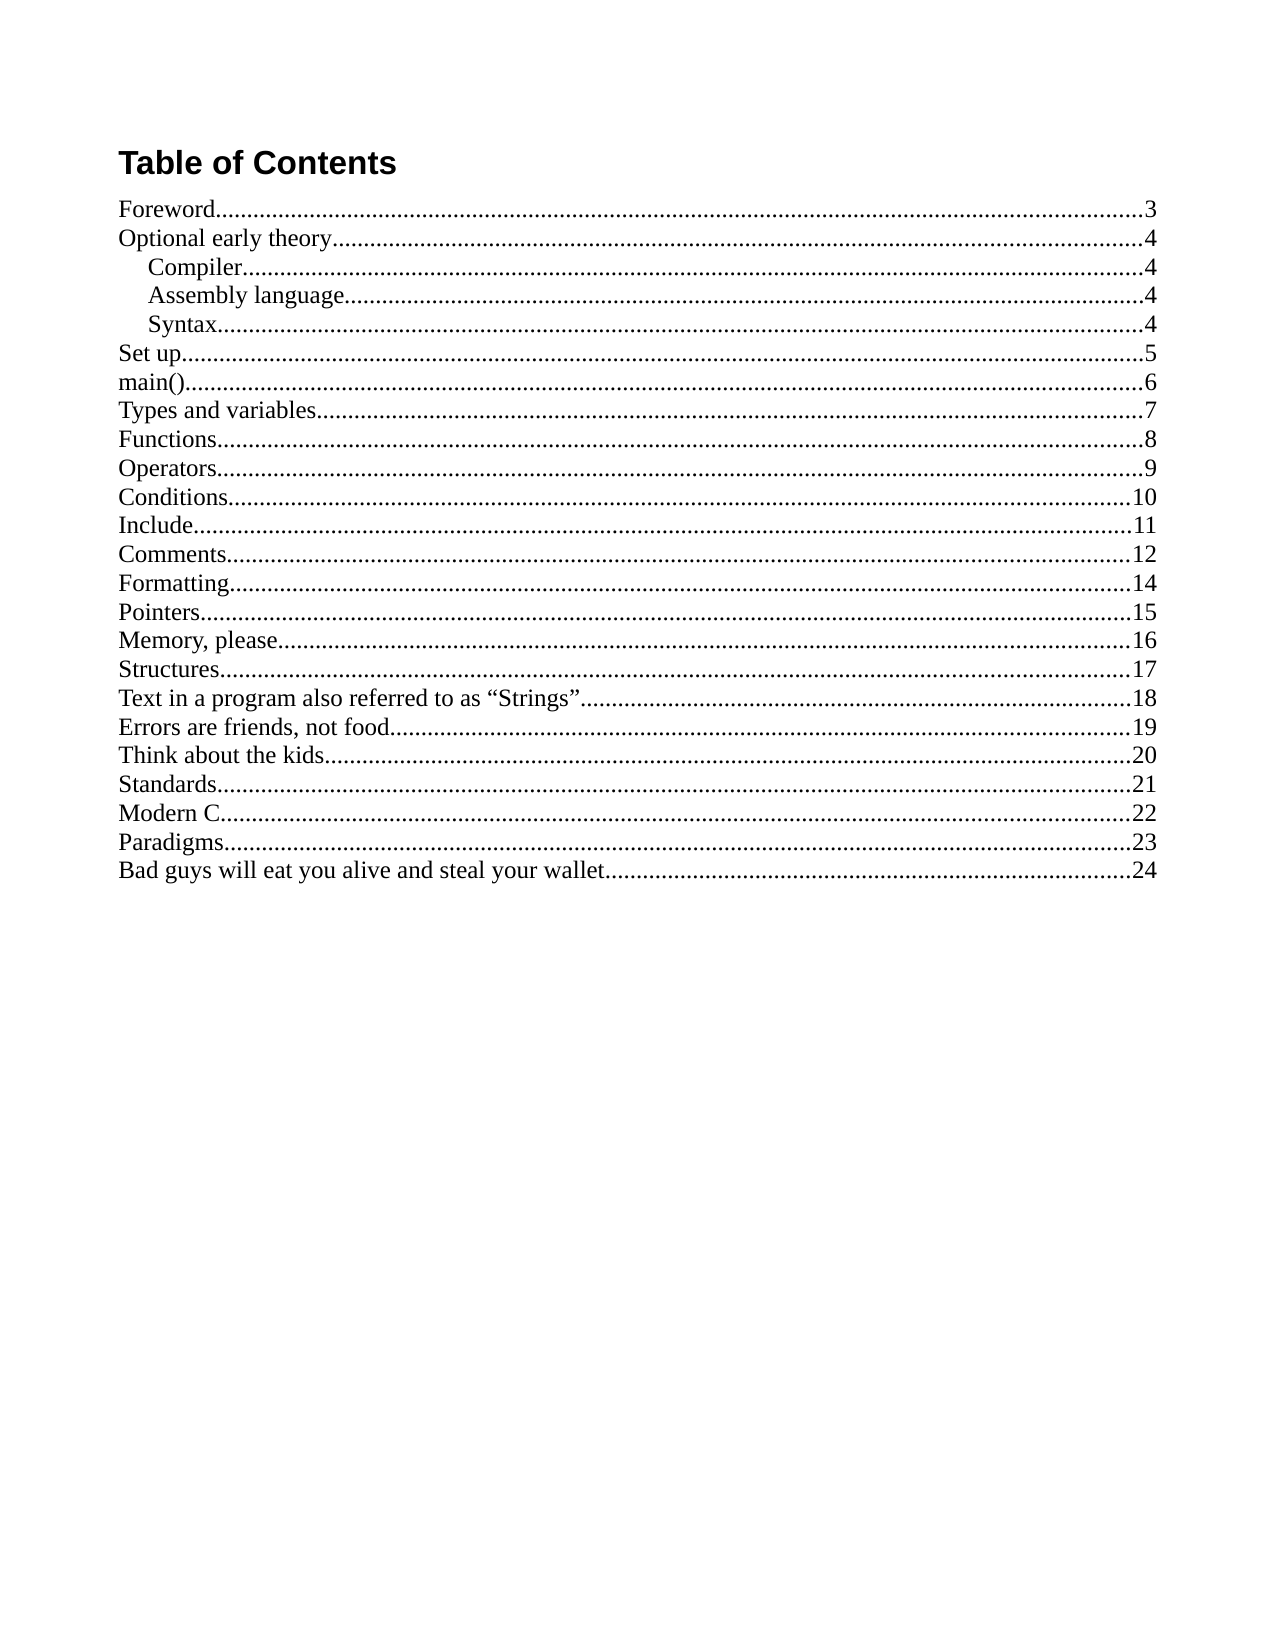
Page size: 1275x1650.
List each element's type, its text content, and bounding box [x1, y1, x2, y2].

text Compiler 4 [148, 252, 1157, 280]
text Memory, please 16 [118, 625, 1157, 654]
text Foreword 3 [118, 194, 1157, 223]
text Paradigms 23 [118, 827, 1157, 855]
text Operators 9 [118, 453, 1157, 482]
text main() 6 [118, 367, 1157, 395]
text Bad guys will eat you alive and steal your wallet 24 [118, 855, 1157, 884]
text Errors are friends, not food 19 [118, 712, 1157, 740]
text Structures 17 [118, 654, 1157, 683]
text Standards 21 [118, 769, 1157, 798]
text Optional early theory 4 [118, 223, 1157, 252]
text Types and variables 7 [118, 395, 1157, 424]
text Formatting 14 [118, 568, 1157, 597]
text Conditions 10 [118, 482, 1157, 510]
text Think about the kids 20 [118, 740, 1157, 769]
text Pointers 15 [118, 597, 1157, 625]
text Modern C 22 [118, 798, 1157, 827]
text Assembly language 4 [148, 280, 1157, 309]
text Include 11 [118, 510, 1157, 539]
text Syntax 4 [148, 309, 1157, 338]
text Text in a program also referred to as “Strings” 18 [118, 683, 1157, 712]
subtitle Table of Contents [118, 143, 1157, 182]
text Comments 12 [118, 539, 1157, 568]
text Functions 8 [118, 424, 1157, 453]
text Set up 5 [118, 338, 1157, 367]
